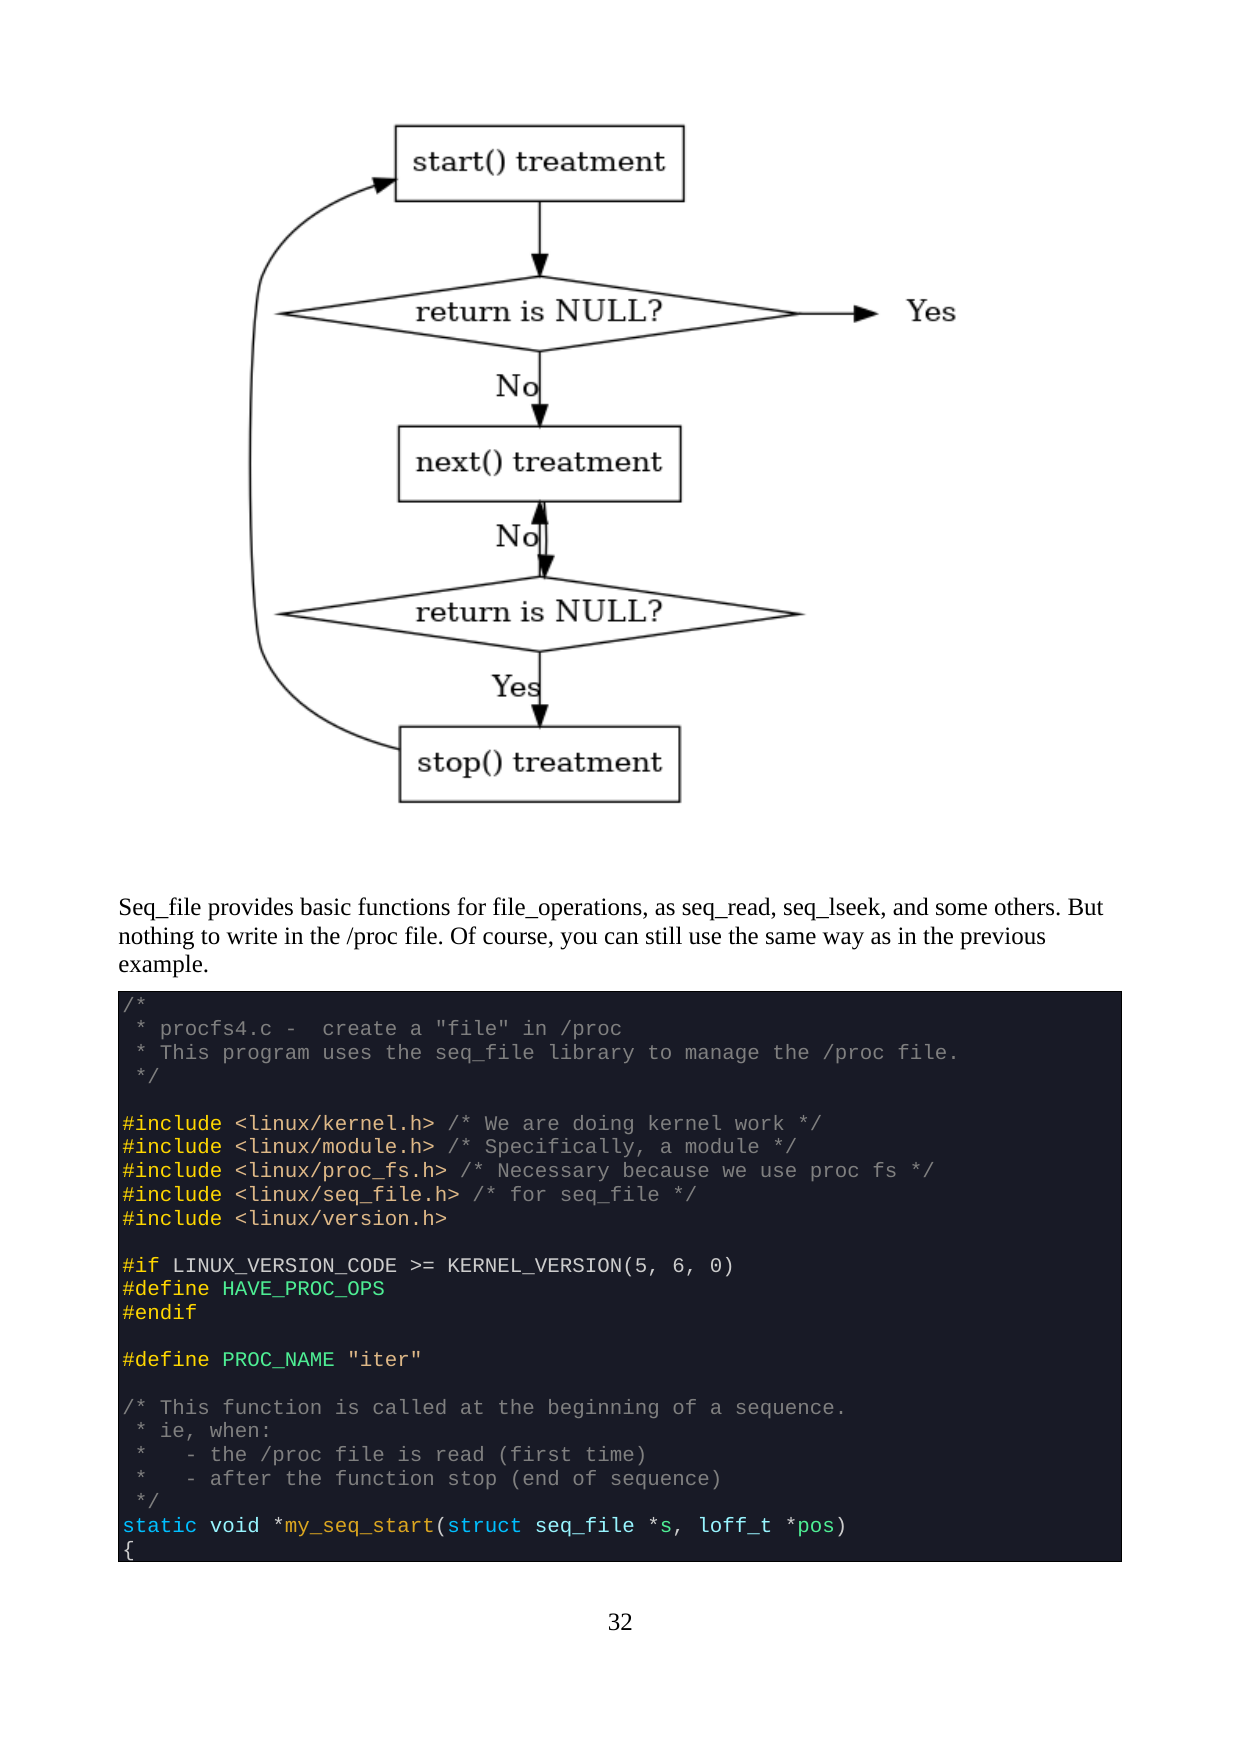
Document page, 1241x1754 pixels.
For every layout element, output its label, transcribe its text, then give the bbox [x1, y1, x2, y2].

text #include <linux/module.h> /* Specifically, a module */ [119, 1133, 1121, 1156]
text static void *my_seq_start(struct seq_file *s, loff_t *pos) [119, 1511, 1121, 1534]
text * - the /proc file is read (first time) [119, 1440, 1121, 1464]
text Seq_file provides basic functions for file_operations, as seq_read, seq_lseek, and some others. But nothing to write in the /proc file. Of course, you can still use the same way as in the previous example. [118, 892, 1122, 978]
text #endif [119, 1298, 1121, 1322]
text * procfs4.c - create a "file" in /proc [119, 1014, 1121, 1038]
text * - after the function stop (end of sequence) [119, 1464, 1121, 1487]
text #include <linux/proc_fs.h> /* Necessary because we use proc fs */ [119, 1156, 1121, 1180]
text { [119, 1534, 1121, 1561]
text /* This function is called at the beginning of a sequence. [119, 1393, 1121, 1416]
text */ [119, 1062, 1121, 1085]
text #include <linux/kernel.h> /* We are doing kernel work */ [119, 1109, 1121, 1133]
text #if LINUX_VERSION_CODE >= KERNEL_VERSION(5, 6, 0) [119, 1251, 1121, 1274]
text * ie, when: [119, 1416, 1121, 1440]
text */ [119, 1487, 1121, 1511]
text * This program uses the seq_file library to manage the /proc file. [119, 1038, 1121, 1062]
text #define HAVE_PROC_OPS [119, 1274, 1121, 1298]
text /* [119, 992, 1121, 1014]
text #include <linux/version.h> [119, 1203, 1121, 1227]
text #define PROC_NAME "iter" [119, 1345, 1121, 1369]
text #include <linux/seq_file.h> /* for seq_file */ [119, 1180, 1121, 1203]
